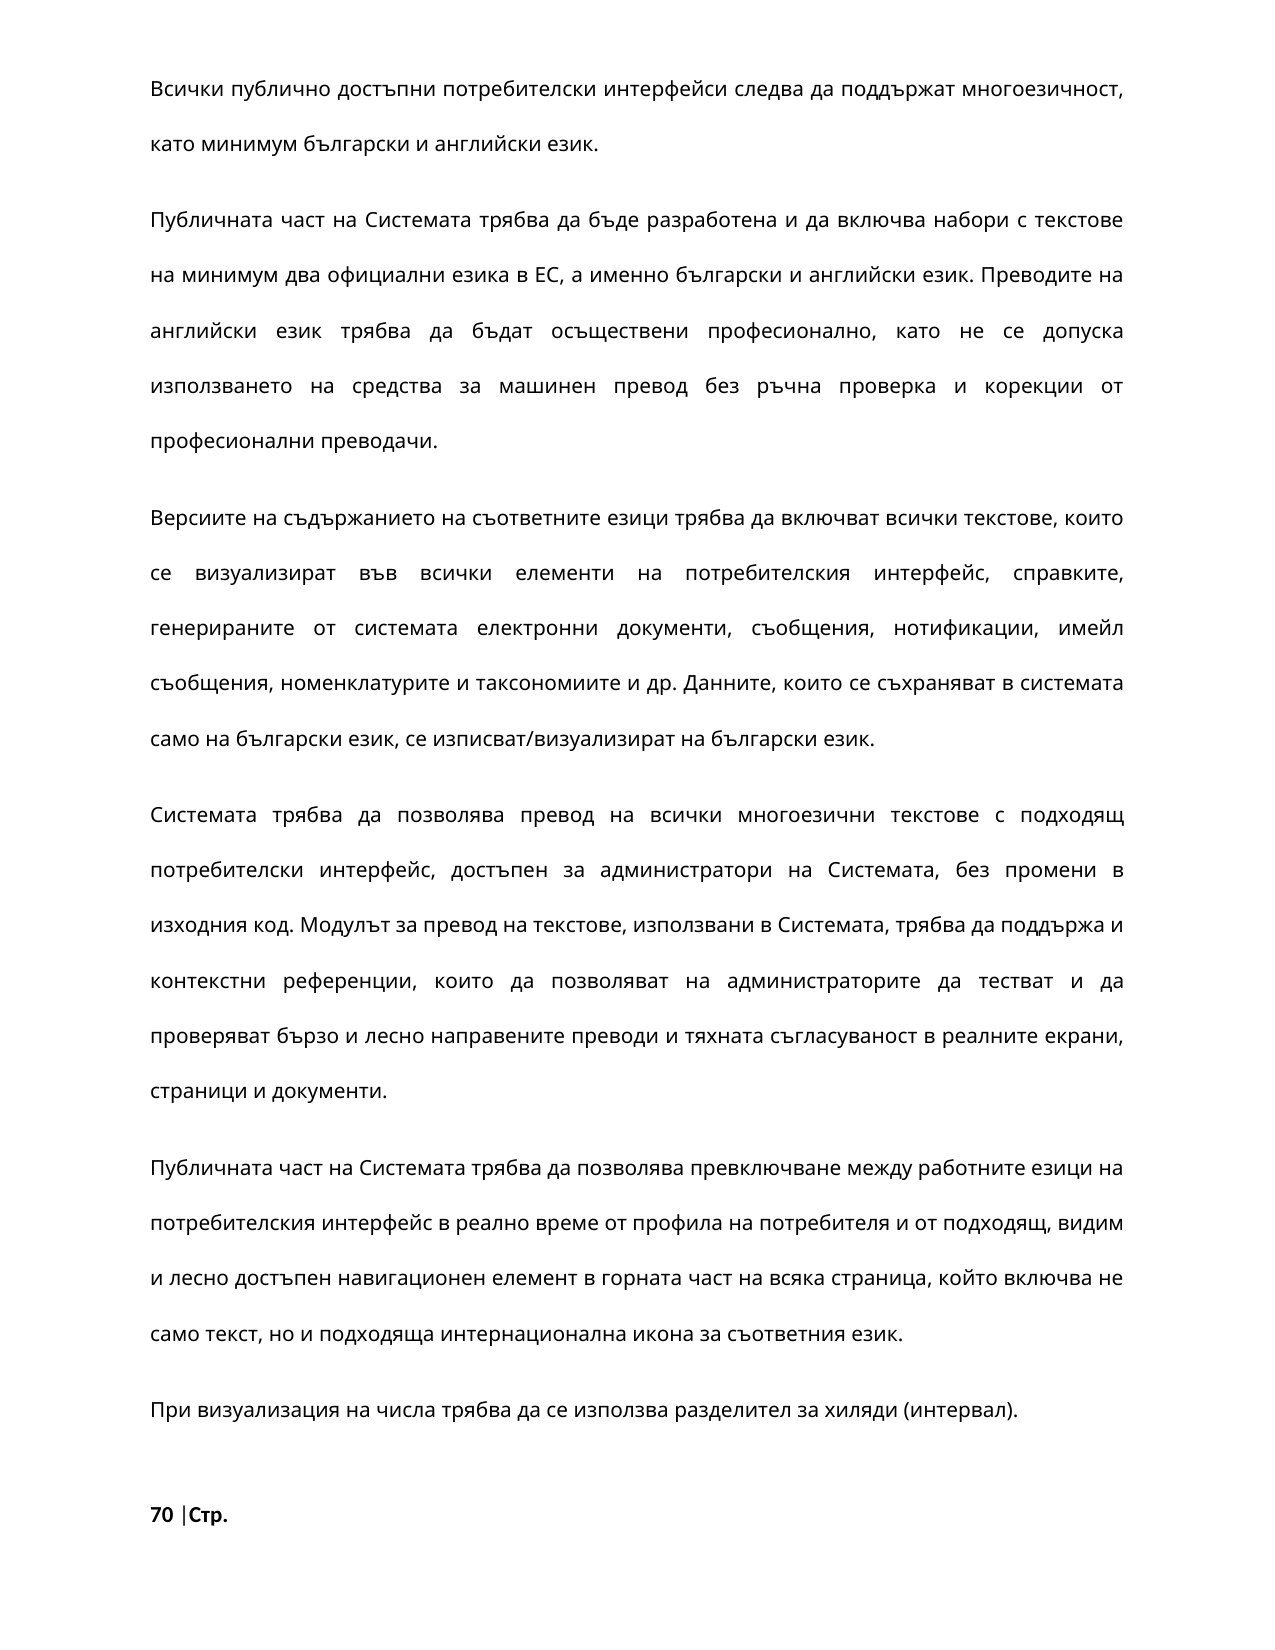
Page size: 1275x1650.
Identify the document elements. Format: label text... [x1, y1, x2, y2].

text При визуализация на числа трябва да се използва разделител за хиляди (интервал). [150, 1395, 1125, 1432]
text Версиите на съдържанието на съответните езици трябва да включват всички текстове, които се визуализират във всички елементи на потребителския интерфейс, справките, генерираните от системата електронни документи, съобщения, нотификации, имейл съобщения, номенклатурите и таксономиите и др. Данните, които се съхраняват в системата само на български език, се изписват/визуализират на български език. [150, 503, 1125, 761]
text Системата трябва да позволява превод на всички многоезични текстове с подходящ потребителски интерфейс, достъпен за администратори на Системата, без промени в изходния код. Модулът за превод на текстове, използвани в Системата, трябва да поддържа и контекстни референции, които да позволяват на администраторите да тестват и да проверяват бързо и лесно направените преводи и тяхната съгласуваност в реалните екрани, страници и документи. [150, 800, 1125, 1113]
text Публичната част на Системата трябва да бъде разработена и да включва набори с текстове на минимум два официални езика в ЕС, а именно български и английски език. Преводите на английски език трябва да бъдат осъществени професионално, като не се допуска използването на средства за машинен превод без ръчна проверка и корекции от професионални преводачи. [150, 205, 1125, 463]
text Публичната част на Системата трябва да позволява превключване между работните езици на потребителския интерфейс в реално време от профила на потребителя и от подходящ, видим и лесно достъпен навигационен елемент в горната част на всяка страница, който включва не само текст, но и подходяща интернационална икона за съответния език. [150, 1153, 1125, 1356]
text Всички публично достъпни потребителски интерфейси следва да поддържат многоезичност, като минимум български и английски език. [150, 74, 1125, 166]
